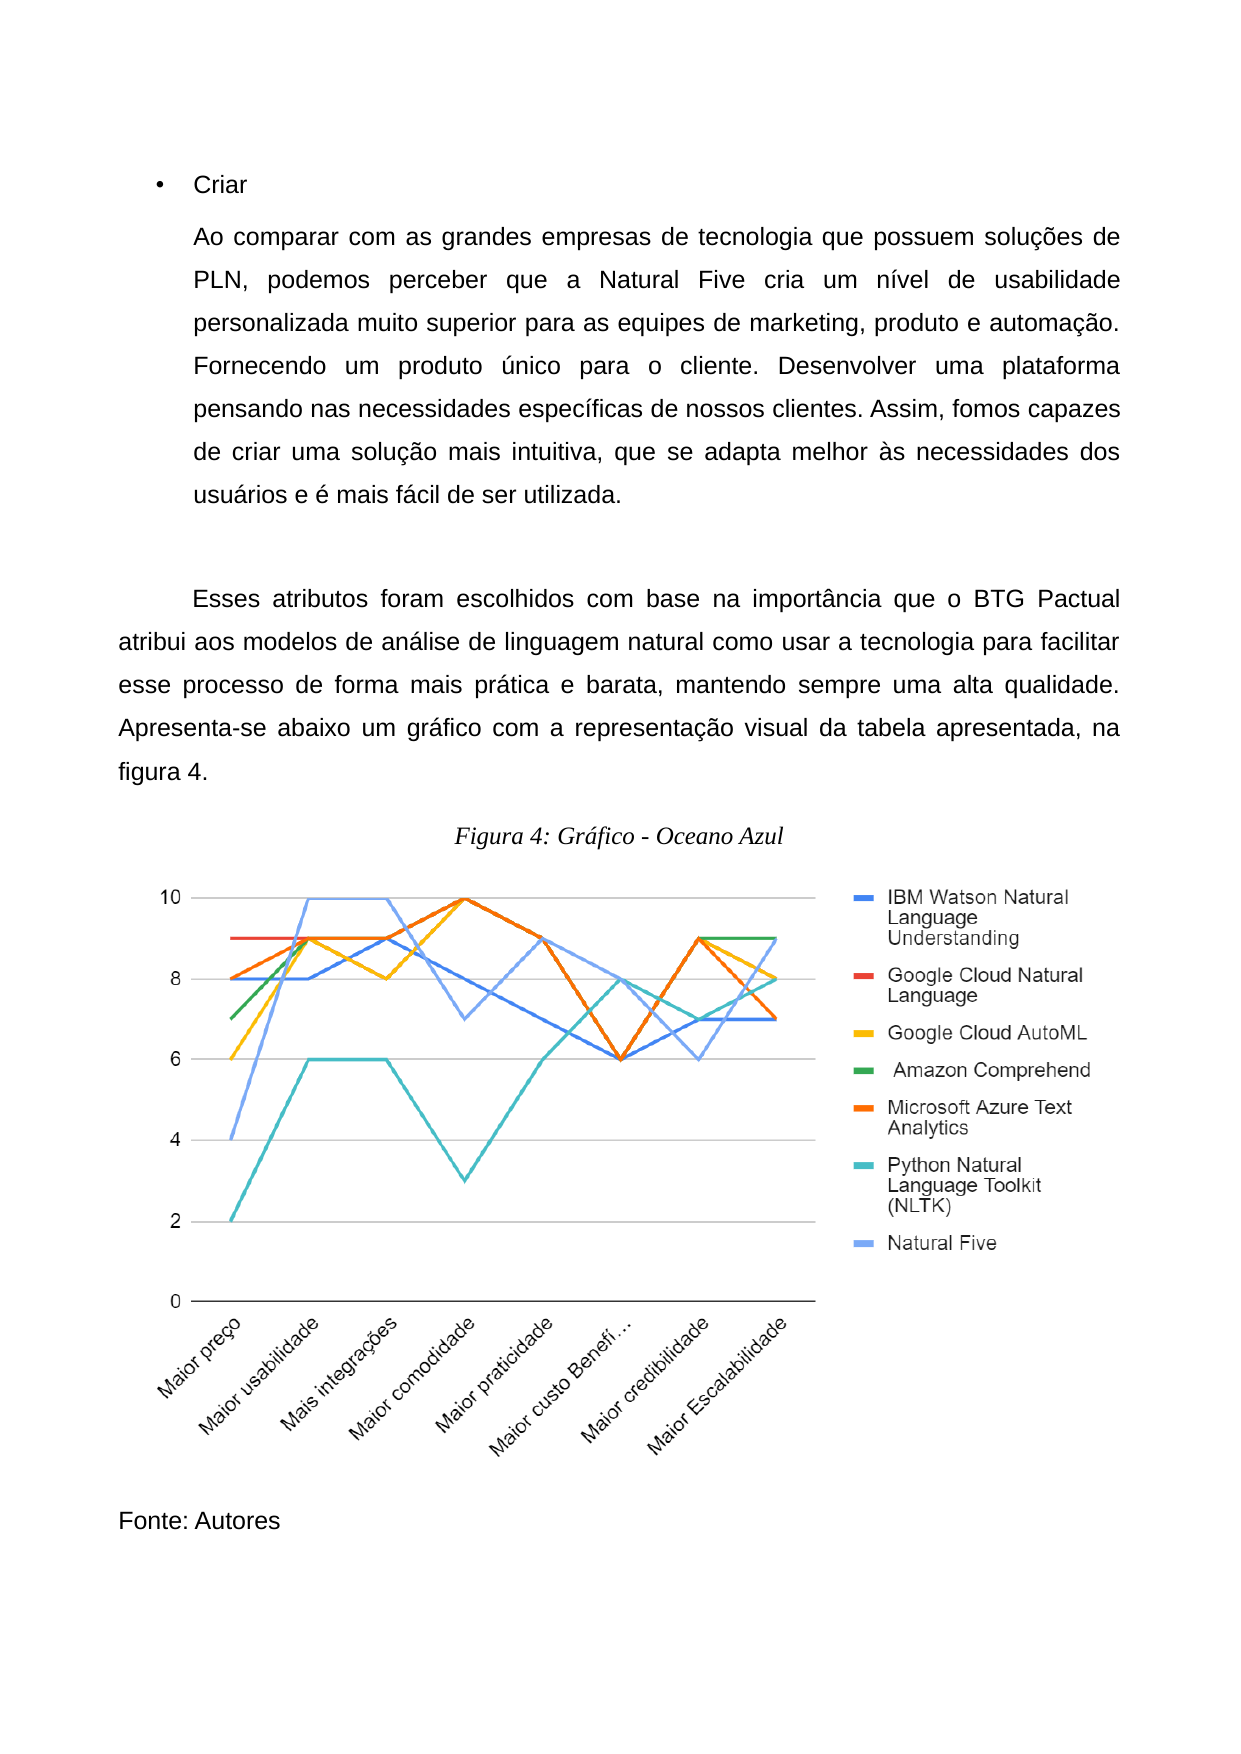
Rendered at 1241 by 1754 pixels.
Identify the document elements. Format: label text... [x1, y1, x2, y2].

text [118, 850, 1122, 862]
text [118, 808, 1122, 821]
list Ao comparar com as grandes empresas de tecnologia que possuem soluções de PLN, podemos perceber que a Natural Five cria um nível de usabilidade personalizada muito superior para as equipes de marketing, produto e automação. Fornecendo um produto único para o cliente. Desenvolver uma plataforma pensando nas necessidades específicas de nossos clientes. Assim, fomos capazes de criar uma solução mais intuitiva, que se adapta melhor às necessidades dos usuários e é mais fácil de ser utilizada. [156, 222, 1122, 509]
text Figura 4: Gráfico - Oceano Azul [118, 821, 1122, 850]
text Esses atributos foram escolhidos com base na importância que o BTG Pactual atribui aos modelos de análise de linguagem natural como usar a tecnologia para facilitar esse processo de forma mais prática e barata, mantendo sempre uma alta qualidade. Apresenta-se abaixo um gráfico com a representação visual da tabela apresentada, na figura 4. [118, 584, 1122, 785]
text Fonte: Autores [118, 1473, 1122, 1535]
list Criar [156, 170, 1122, 199]
picture [118, 862, 1123, 1473]
